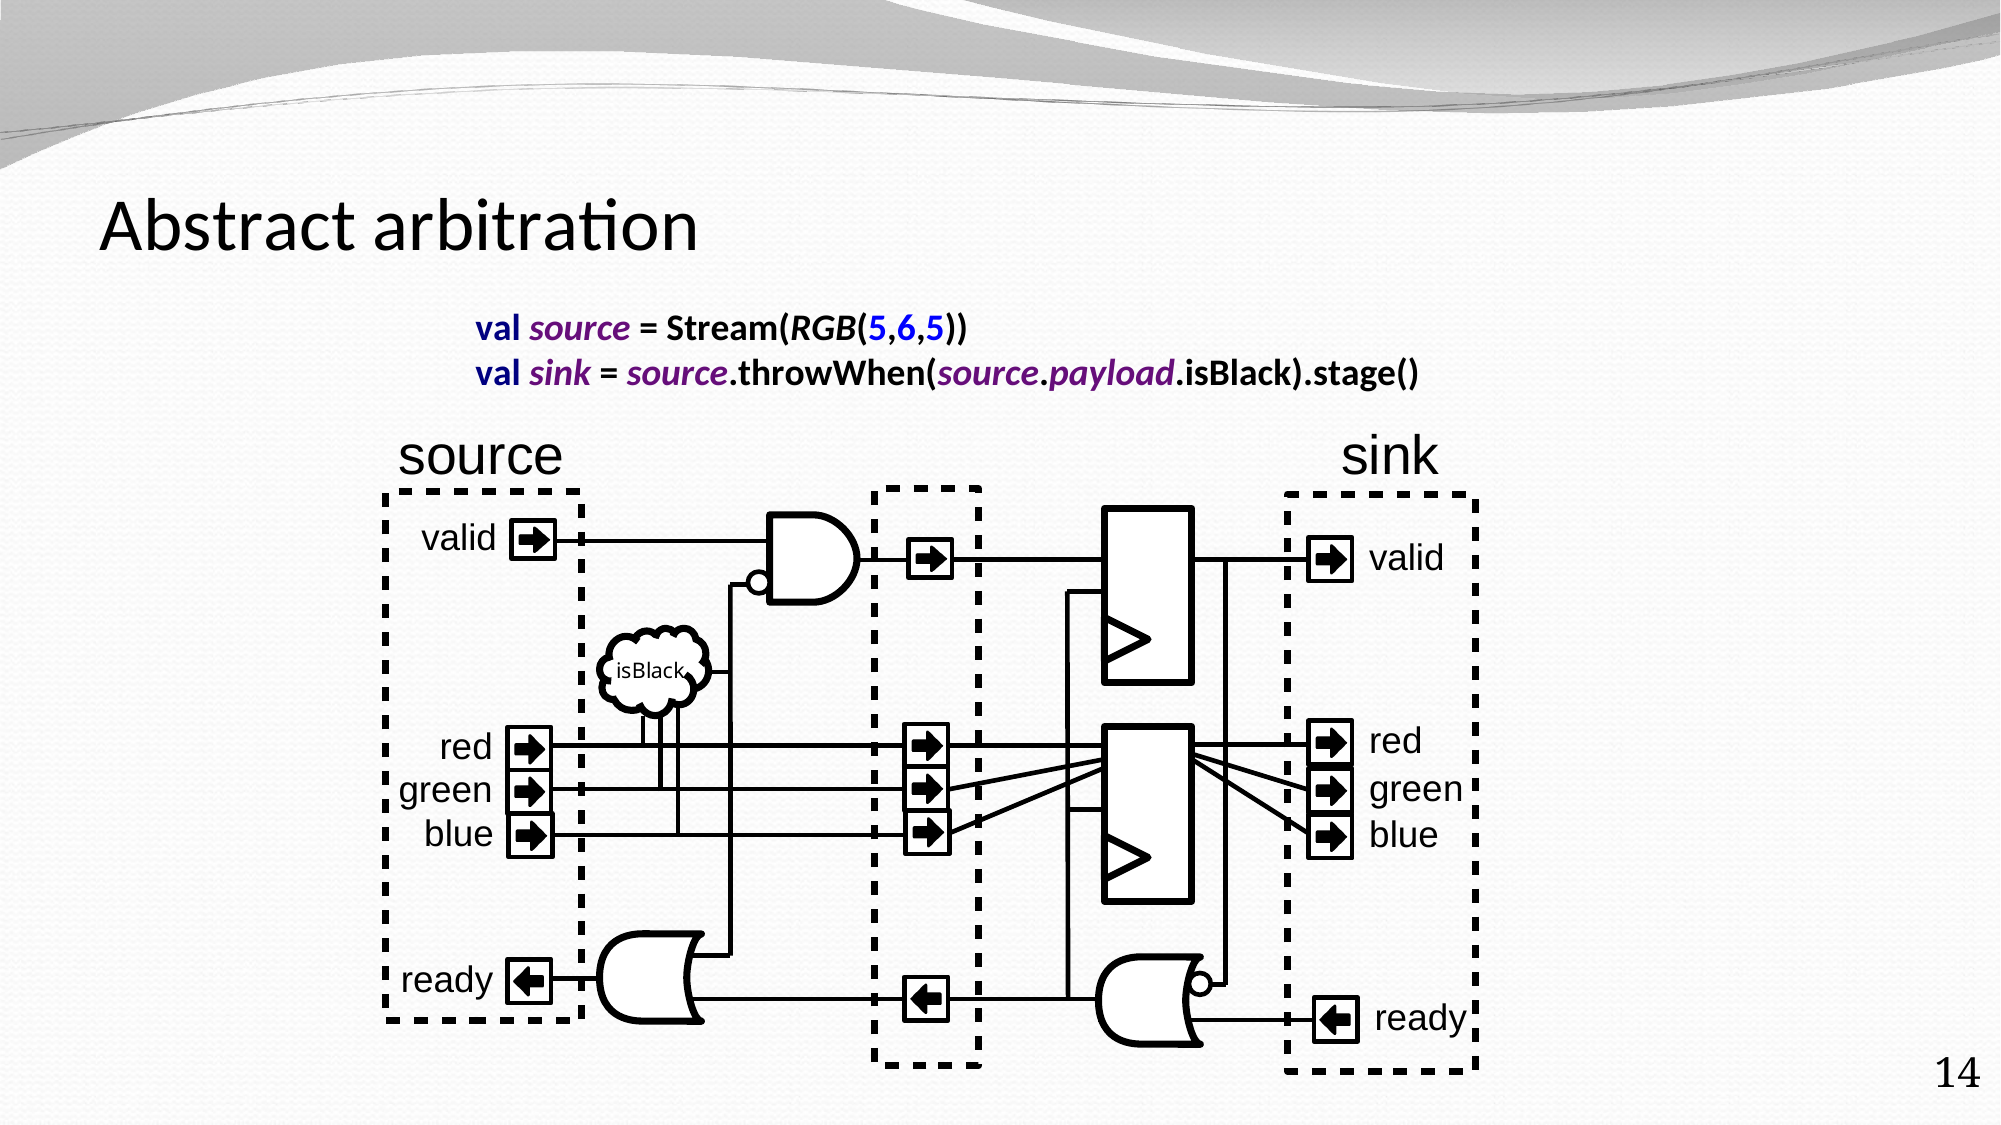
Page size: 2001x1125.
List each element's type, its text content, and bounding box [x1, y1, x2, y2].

title Abstract arbitration [99, 78, 1985, 266]
picture [0, 0, 2001, 1125]
text_box [1813, 1042, 1981, 1103]
text_box val source = Stream(RGB(5,6,5)) val sink = source.throwWhen(source.payload.isBlack).stage() [460, 295, 1447, 413]
